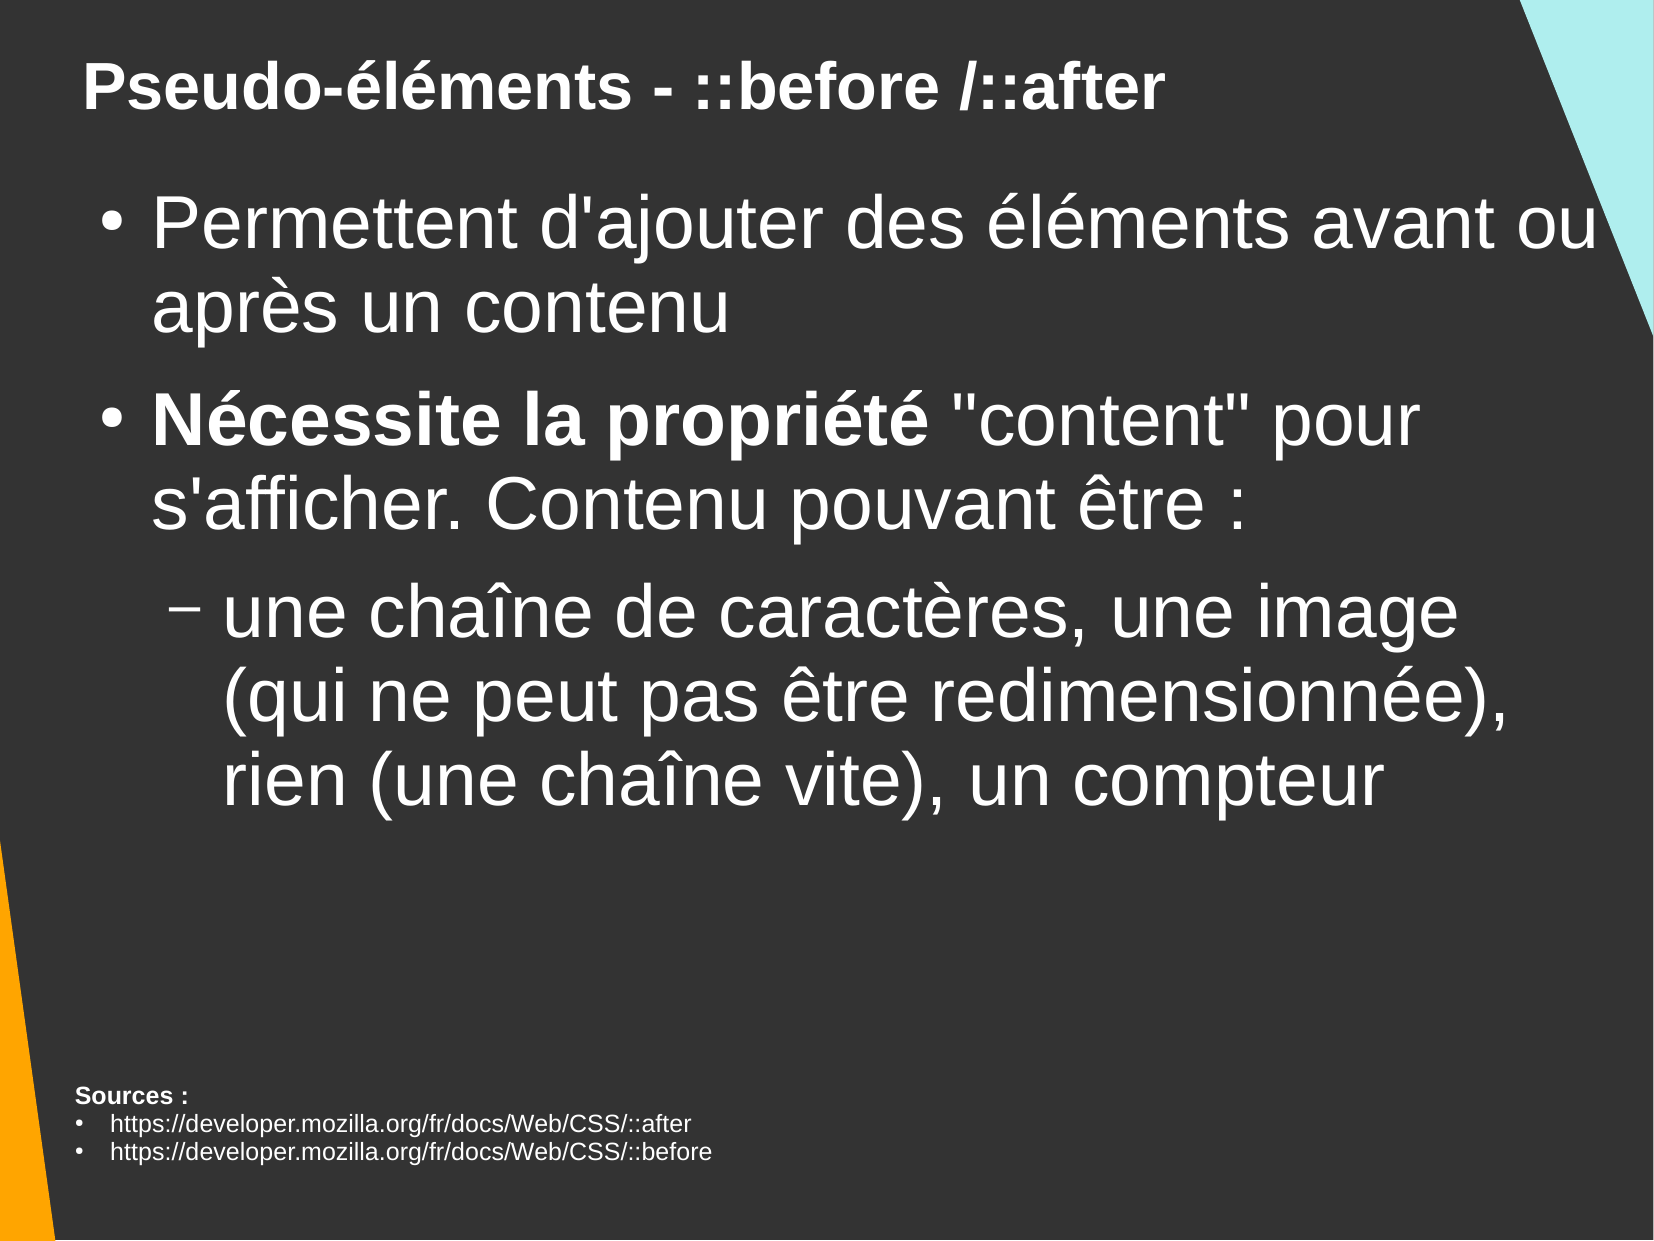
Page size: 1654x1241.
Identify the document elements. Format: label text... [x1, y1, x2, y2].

title Pseudo-éléments - ::before /::after [82, 49, 1571, 152]
text_box Sources : https://developer.mozilla.org/fr/docs/Web/CSS/::after https://developer.mozilla.org/fr/docs/Web/CSS/::before [60, 1074, 1546, 1241]
text_box [0, 840, 56, 1241]
text_box [1519, 0, 1654, 339]
list Permettent d'ajouter des éléments avant ou après un contenu Nécessite la propriété "content" pour s'afficher. Contenu pouvant être : une chaîne de caractères, une image (qui ne peut pas être redimensionnée), rien (une chaîne vite), un compteur [80, 180, 1605, 922]
